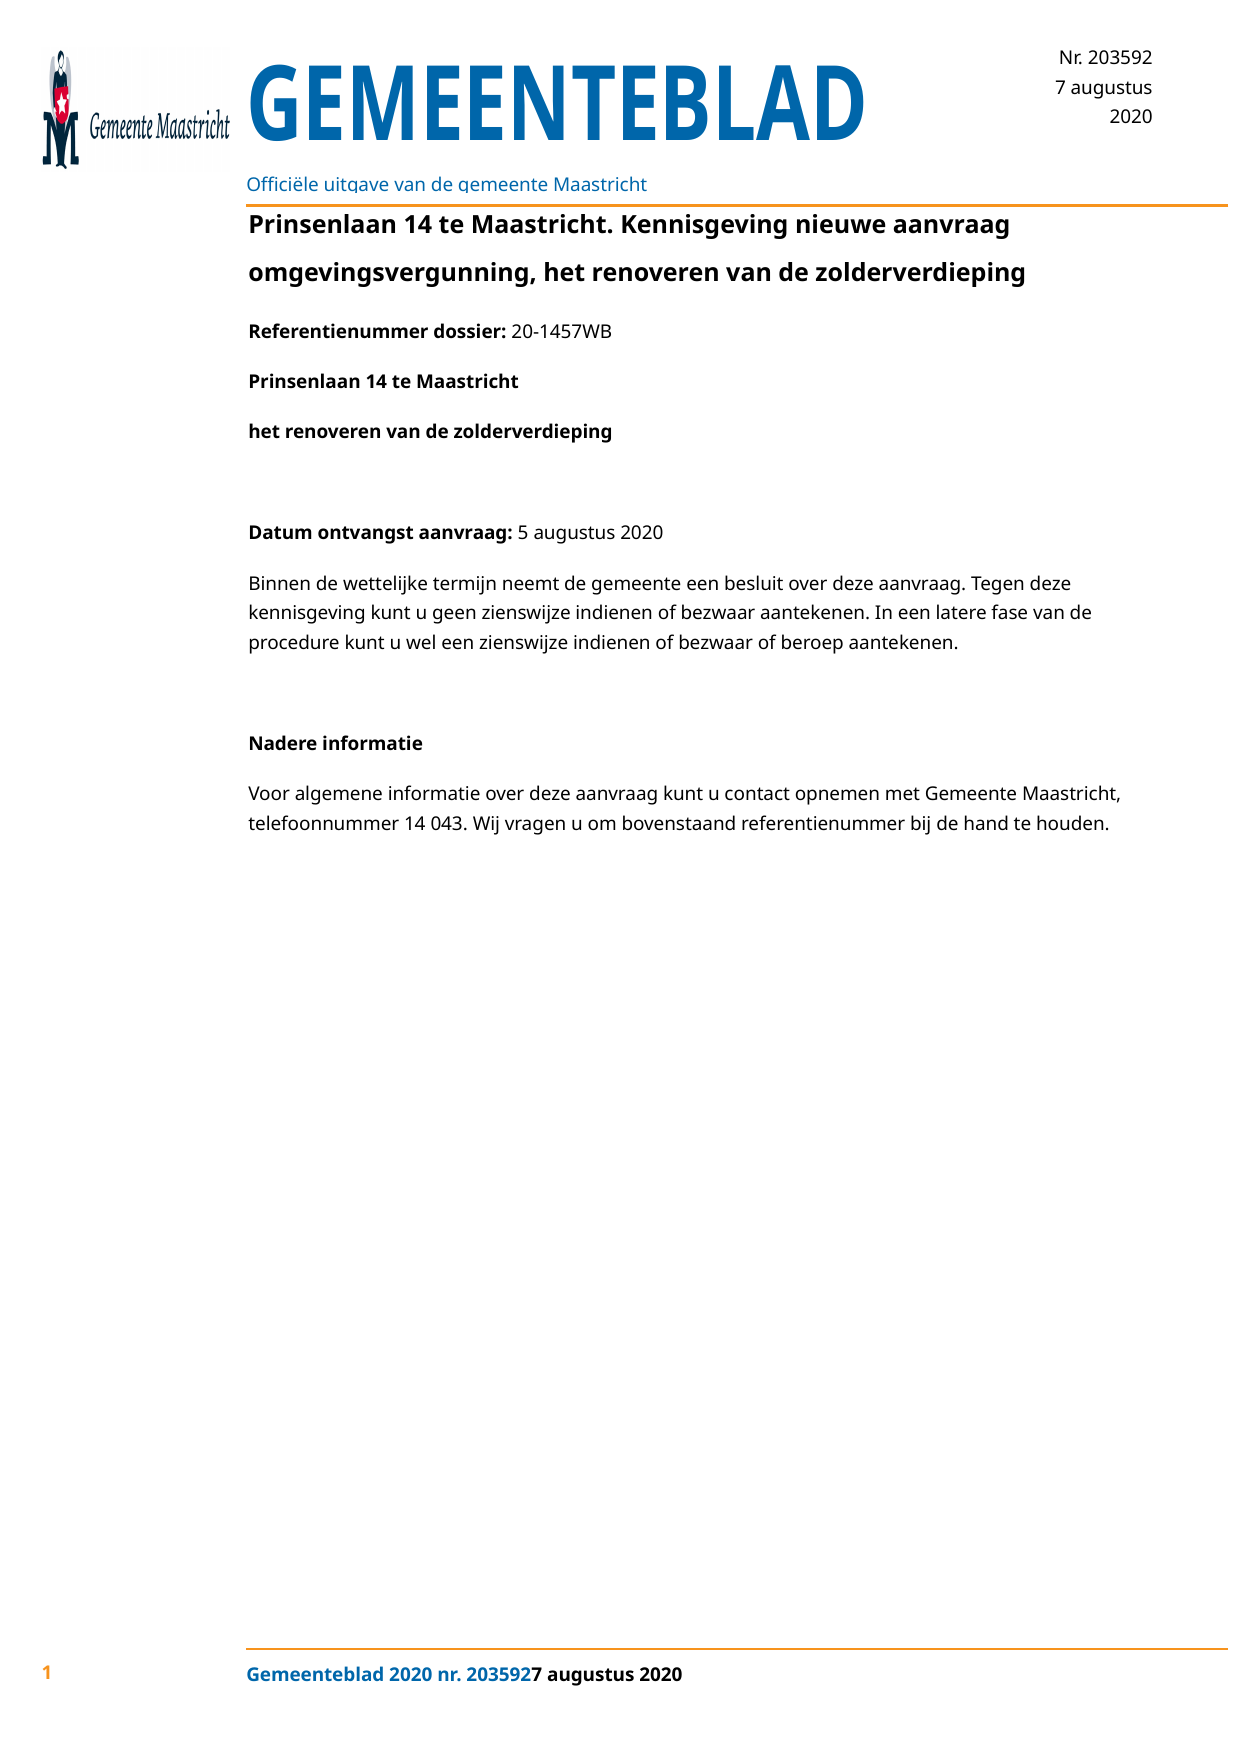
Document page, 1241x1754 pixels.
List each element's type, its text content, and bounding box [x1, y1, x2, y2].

text Voor algemene informatie over deze aanvraag kunt u contact opnemen met Gemeente Maastricht, telefoonnummer 14 043. Wij vragen u om bovenstaand referentienummer bij de hand te houden. [248, 780, 1152, 836]
text Nadere informatie [248, 730, 1152, 756]
text Binnen de wettelijke termijn neemt de gemeente een besluit over deze aanvraag. Tegen deze kennisgeving kunt u geen zienswijze indienen of bezwaar aantekenen. In een latere fase van de procedure kunt u wel een zienswijze indienen of bezwaar of beroep aantekenen. [248, 570, 1152, 655]
text Prinsenlaan 14 te Maastricht [248, 368, 1152, 394]
text Referentienummer dossier: 20-1457WB [248, 318, 1152, 344]
text Datum ontvangst aanvraag: 5 augustus 2020 [248, 519, 1152, 545]
text het renoveren van de zolderverdieping [248, 419, 1152, 444]
picture [41, 47, 231, 172]
text Prinsenlaan 14 te Maastricht. Kennisgeving nieuwe aanvraag omgevingsvergunning, het renoveren van de zolderverdieping [248, 207, 1152, 288]
